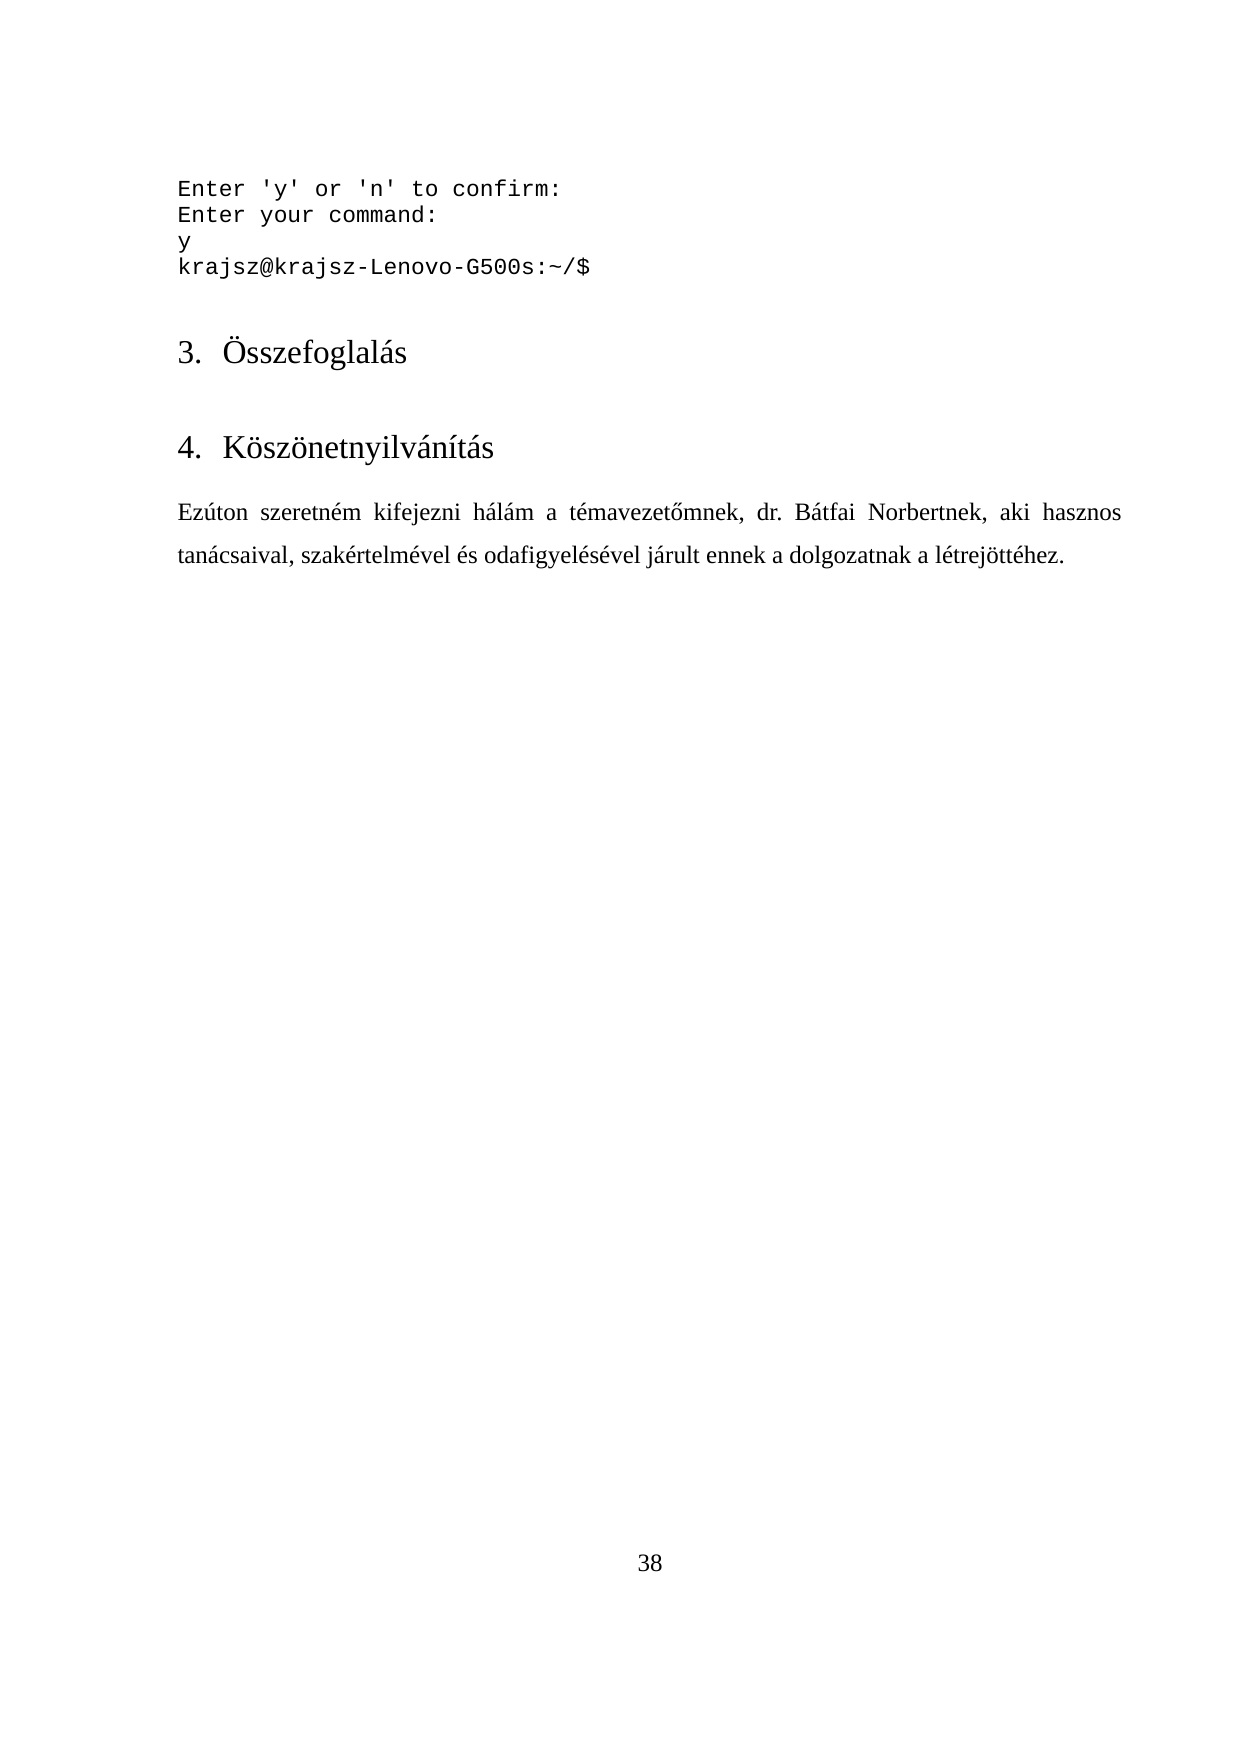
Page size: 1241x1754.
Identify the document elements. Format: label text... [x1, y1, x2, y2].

text krajsz@krajsz-Lenovo-G500s:~/$ [177, 255, 1122, 281]
text Enter 'y' or 'n' to confirm: [177, 177, 1122, 203]
text y [177, 229, 1122, 255]
subtitle Köszönetnyilvánítás [177, 427, 1122, 465]
text Enter your command: [177, 203, 1122, 229]
text Ezúton szeretném kifejezni hálám a témavezetőmnek, dr. Bátfai Norbertnek, aki hasznos tanácsaival, szakértelmével és odafigyelésével járult ennek a dolgozatnak a létrejöttéhez. [177, 497, 1122, 569]
subtitle Összefoglalás [177, 332, 1122, 370]
